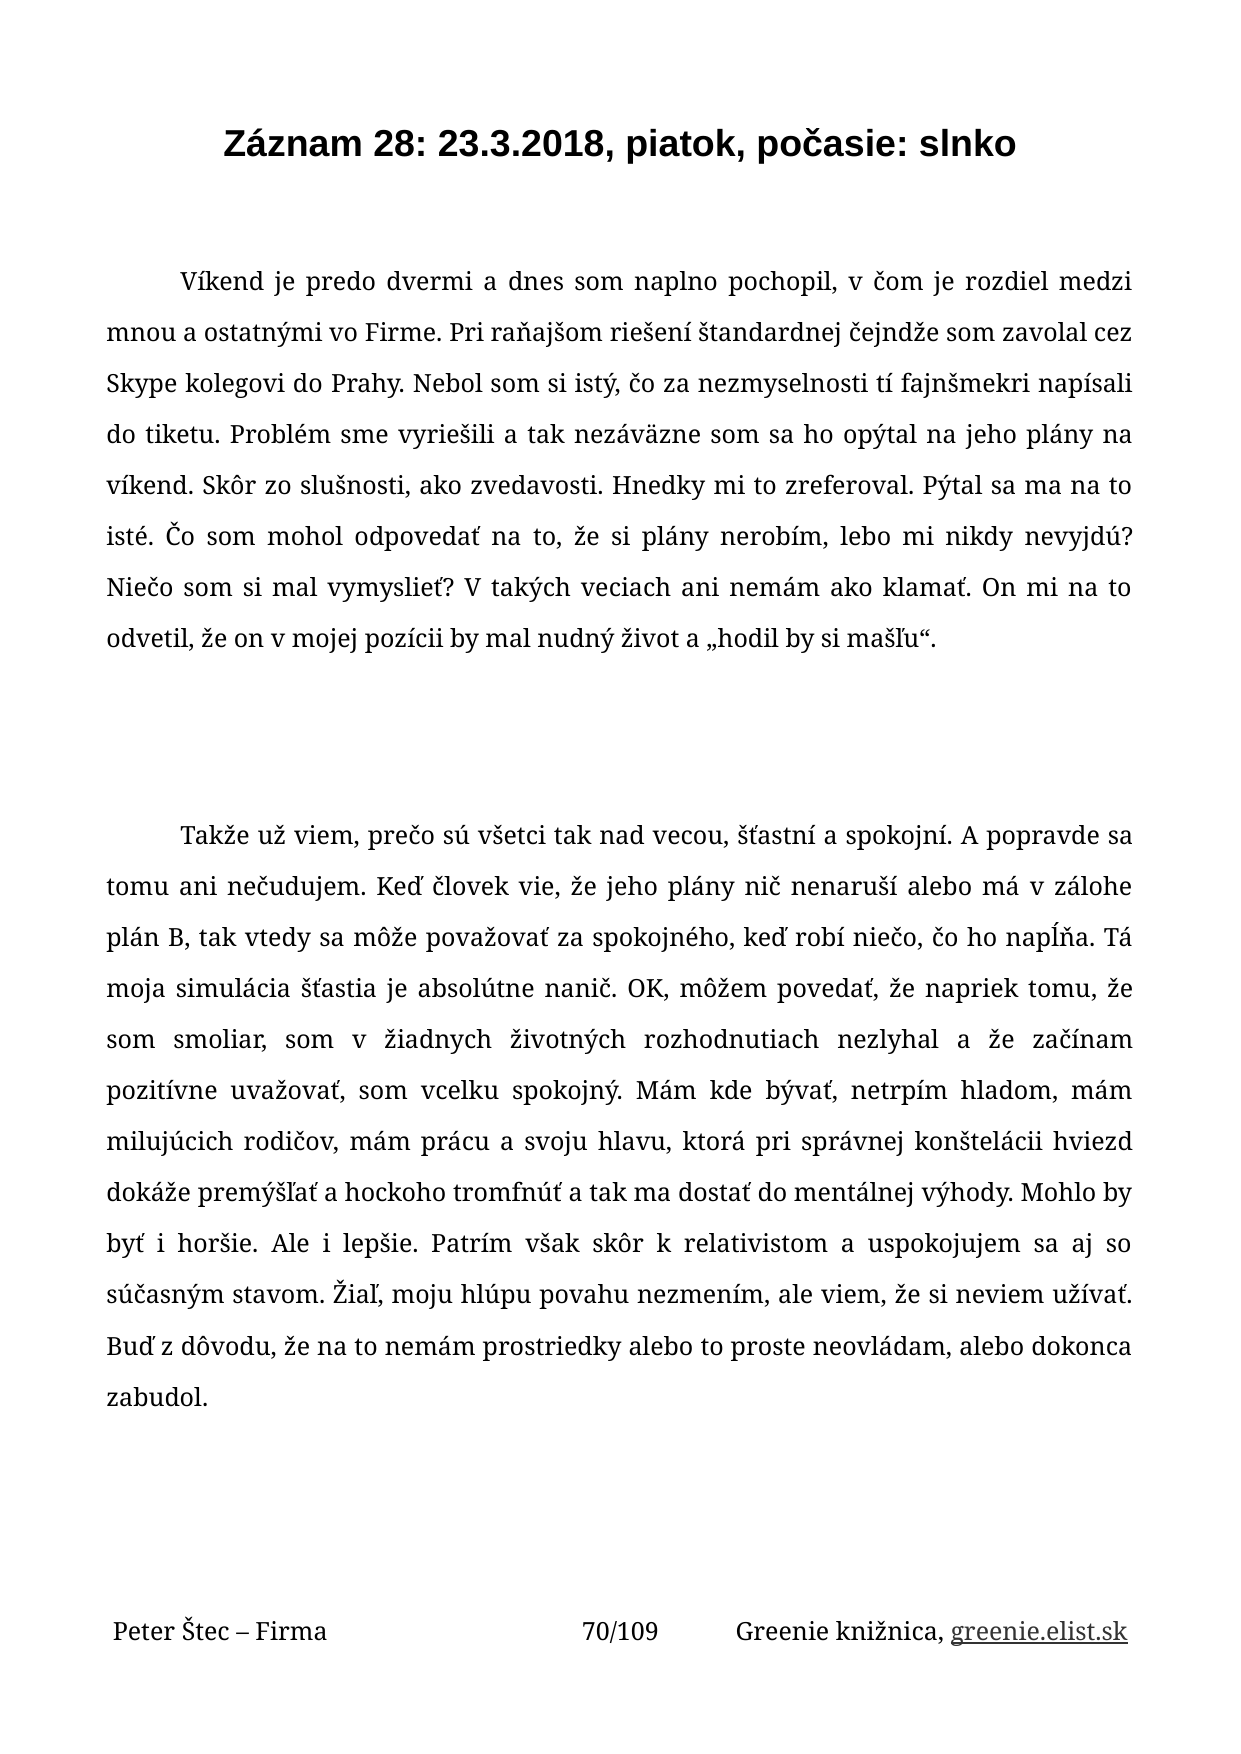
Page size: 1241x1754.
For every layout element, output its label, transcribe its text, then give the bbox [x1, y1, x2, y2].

text Víkend je predo dvermi a dnes som naplno pochopil, v čom je rozdiel medzi mnou a ostatnými vo Firme. Pri raňajšom riešení štandardnej čejndže som zavolal cez Skype kolegovi do Prahy. Nebol som si istý, čo za nezmyselnosti tí fajnšmekri napísali do tiketu. Problém sme vyriešili a tak nezáväzne som sa ho opýtal na jeho plány na víkend. Skôr zo slušnosti, ako zvedavosti. Hnedky mi to zreferoval. Pýtal sa ma na to isté. Čo som mohol odpovedať na to, že si plány nerobím, lebo mi nikdy nevyjdú? Niečo som si mal vymyslieť? V takých veciach ani nemám ako klamať. On mi na to odvetil, že on v mojej pozícii by mal nudný život a „hodil by si mašľu“. [106, 264, 1134, 655]
text Takže už viem, prečo sú všetci tak nad vecou, šťastní a spokojní. A popravde sa tomu ani nečudujem. Keď človek vie, že jeho plány nič nenaruší alebo má v zálohe plán B, tak vtedy sa môže považovať za spokojného, keď robí niečo, čo ho napĺňa. Tá moja simulácia šťastia je absolútne nanič. OK, môžem povedať, že napriek tomu, že som smoliar, som v žiadnych životných rozhodnutiach nezlyhal a že začínam pozitívne uvažovať, som vcelku spokojný. Mám kde bývať, netrpím hladom, mám milujúcich rodičov, mám prácu a svoju hlavu, ktorá pri správnej konštelácii hviezd dokáže premýšľať a hockoho tromfnúť a tak ma dostať do mentálnej výhody. Mohlo by byť i horšie. Ale i lepšie. Patrím však skôr k relativistom a uspokojujem sa aj so súčasným stavom. Žiaľ, moju hlúpu povahu nezmením, ale viem, že si neviem užívať. Buď z dôvodu, že na to nemám prostriedky alebo to proste neovládam, alebo dokonca zabudol. [106, 818, 1134, 1413]
subtitle Záznam 28: 23.3.2018, piatok, počasie: slnko [106, 121, 1134, 164]
